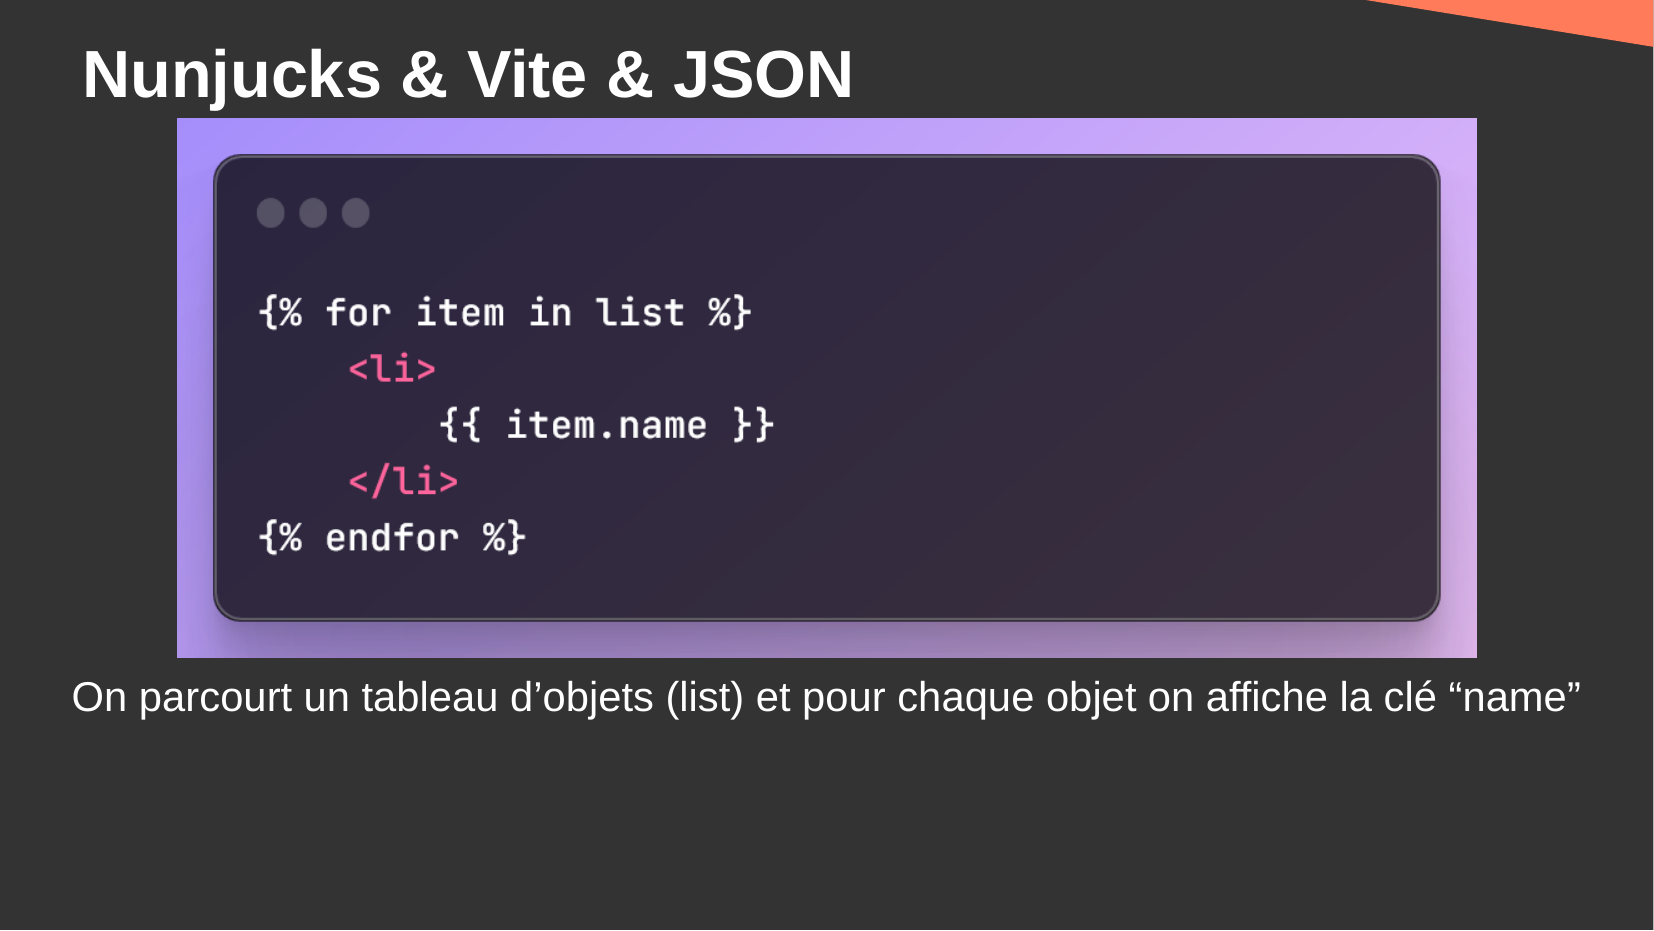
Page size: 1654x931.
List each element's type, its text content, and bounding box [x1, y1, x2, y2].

text_box [1365, 0, 1654, 47]
list On parcourt un tableau d’objets (list) et pour chaque objet on affiche la clé “name” [64, 673, 1589, 810]
title Nunjucks & Vite & JSON [82, 37, 1571, 112]
picture [177, 118, 1477, 658]
